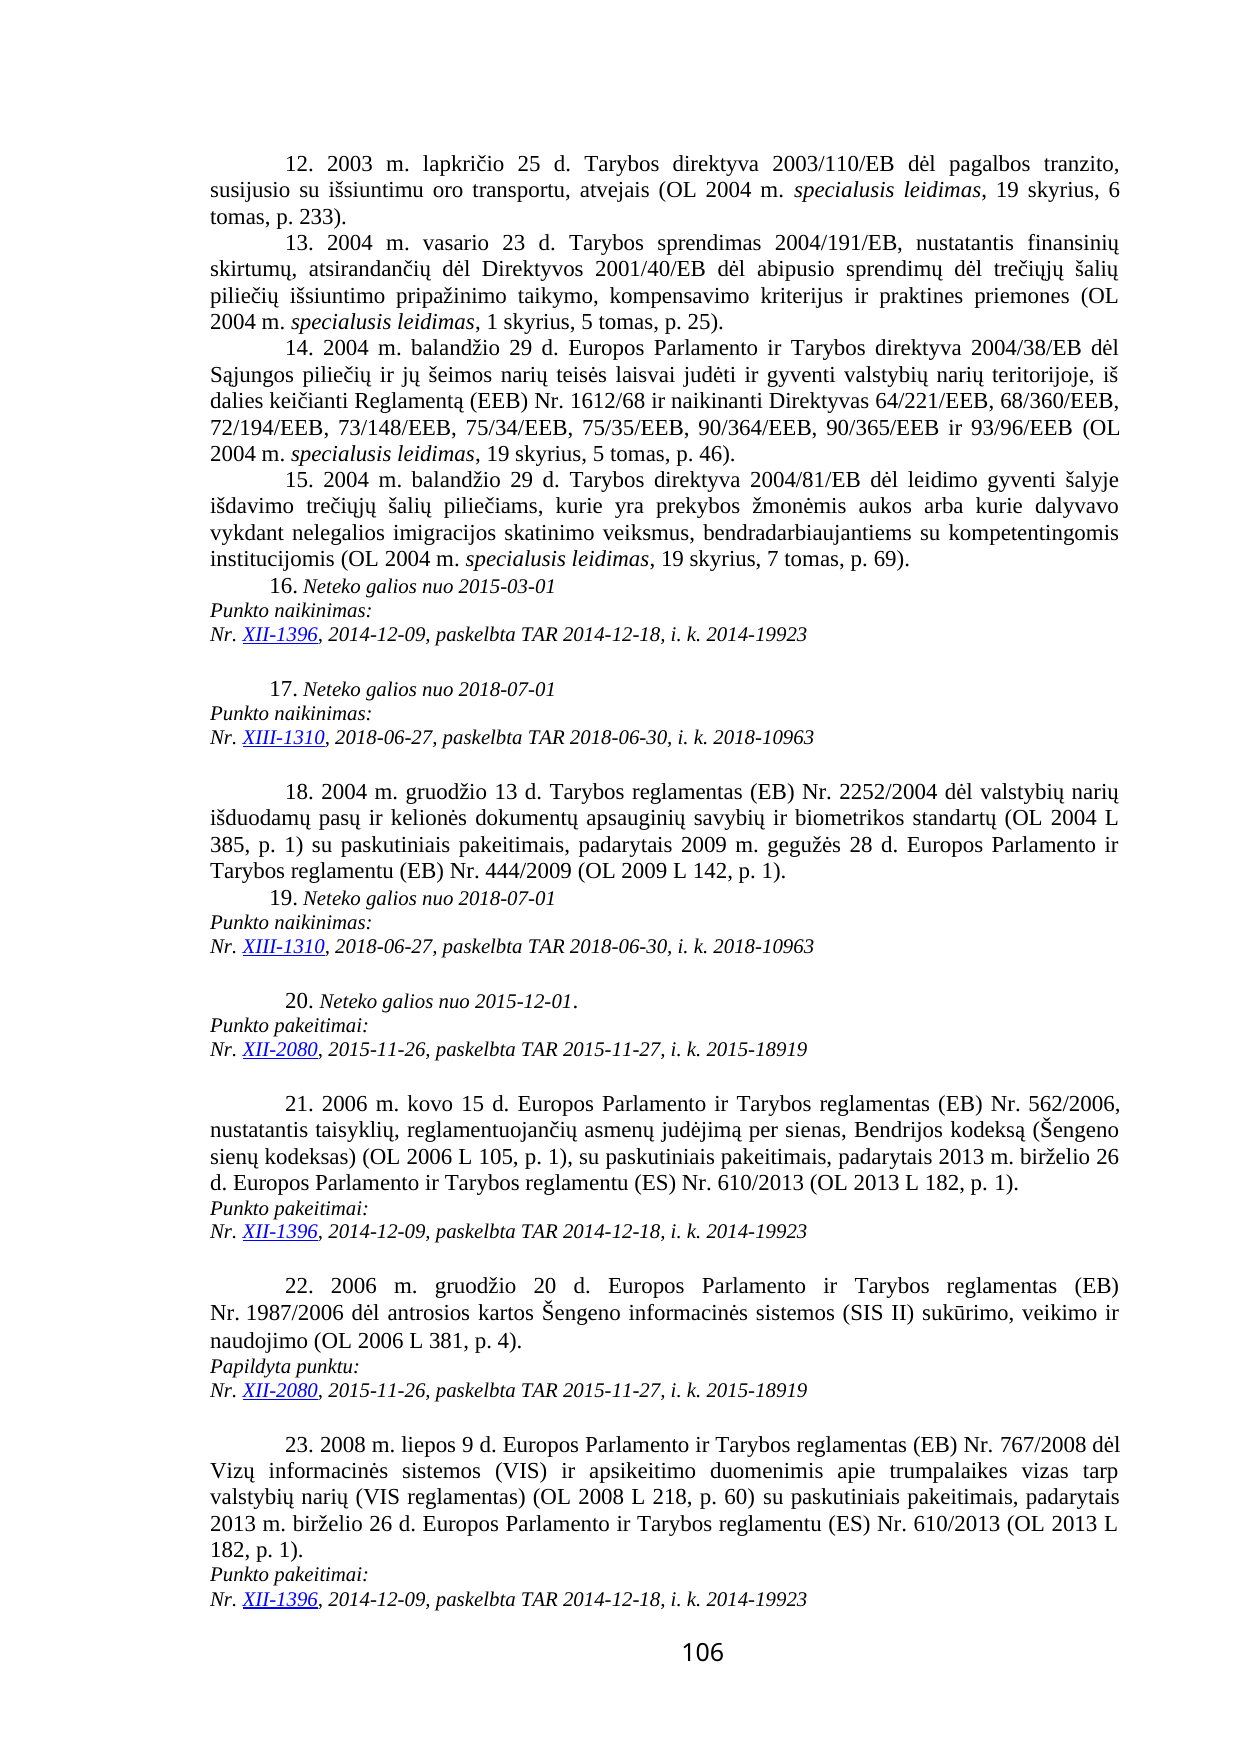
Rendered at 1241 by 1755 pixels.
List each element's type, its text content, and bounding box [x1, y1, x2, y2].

text 21. 2006 m. kovo 15 d. Europos Parlamento ir Tarybos reglamentas (EB) Nr. 562/2006, nustatantis taisyklių, reglamentuojančių asmenų judėjimą per sienas, Bendrijos kodeksą (Šengeno sienų kodeksas) (OL 2006 L 105, p. 1), su paskutiniais pakeitimais, padarytais 2013 m. birželio 26 d. Europos Parlamento ir Tarybos reglamentu (ES) Nr. 610/2013 (OL 2013 L 182, p. 1). [210, 1090, 1120, 1195]
text Punkto pakeitimai: [210, 1562, 1120, 1586]
text Punkto naikinimas: [210, 701, 1120, 725]
text Nr. XIII-1310, 2018-06-27, paskelbta TAR 2018-06-30, i. k. 2018-10963 [210, 934, 1120, 958]
text Punkto naikinimas: [210, 910, 1120, 934]
text 14. 2004 m. balandžio 29 d. Europos Parlamento ir Tarybos direktyva 2004/38/EB dėl Sąjungos piliečių ir jų šeimos narių teisės laisvai judėti ir gyventi valstybių narių teritorijoje, iš dalies keičianti Reglamentą (EEB) Nr. 1612/68 ir naikinanti Direktyvas 64/221/EEB, 68/360/EEB, 72/194/EEB, 73/148/EEB, 75/34/EEB, 75/35/EEB, 90/364/EEB, 90/365/EEB ir 93/96/EEB (OL 2004 m. specialusis leidimas, 19 skyrius, 5 tomas, p. 46). [210, 334, 1120, 466]
text Punkto pakeitimai: [210, 1195, 1120, 1219]
text Punkto naikinimas: [210, 598, 1120, 622]
text 18. 2004 m. gruodžio 13 d. Tarybos reglamentas (EB) Nr. 2252/2004 dėl valstybių narių išduodamų pasų ir kelionės dokumentų apsauginių savybių ir biometrikos standartų (OL 2004 L 385, p. 1) su paskutiniais pakeitimais, padarytais 2009 m. gegužės 28 d. Europos Parlamento ir Tarybos reglamentu (EB) Nr. 444/2009 (OL 2009 L 142, p. 1). [210, 778, 1120, 883]
text Punkto pakeitimai: [210, 1013, 1120, 1037]
text 20. Neteko galios nuo 2015-12-01. [210, 987, 1120, 1013]
text Nr. XII-2080, 2015-11-26, paskelbta TAR 2015-11-27, i. k. 2015-18919 [210, 1378, 1120, 1402]
text 13. 2004 m. vasario 23 d. Tarybos sprendimas 2004/191/EB, nustatantis finansinių skirtumų, atsirandančių dėl Direktyvos 2001/40/EB dėl abipusio sprendimų dėl trečiųjų šalių piliečių išsiuntimo pripažinimo taikymo, kompensavimo kriterijus ir praktines priemones (OL 2004 m. specialusis leidimas, 1 skyrius, 5 tomas, p. 25). [210, 229, 1120, 334]
text Papildyta punktu: [210, 1354, 1120, 1378]
text 22. 2006 m. gruodžio 20 d. Europos Parlamento ir Tarybos reglamentas (EB) Nr. 1987/2006 dėl antrosios kartos Šengeno informacinės sistemos (SIS II) sukūrimo, veikimo ir naudojimo (OL 2006 L 381, p. 4). [210, 1272, 1120, 1354]
text Nr. XII-1396, 2014-12-09, paskelbta TAR 2014-12-18, i. k. 2014-19923 [210, 1586, 1120, 1611]
text 12. 2003 m. lapkričio 25 d. Tarybos direktyva 2003/110/EB dėl pagalbos tranzito, susijusio su išsiuntimu oro transportu, atvejais (OL 2004 m. specialusis leidimas, 19 skyrius, 6 tomas, p. 233). [210, 150, 1120, 229]
text 16. Neteko galios nuo 2015-03-01 [210, 572, 1120, 598]
text Nr. XII-1396, 2014-12-09, paskelbta TAR 2014-12-18, i. k. 2014-19923 [210, 622, 1120, 646]
text Nr. XII-1396, 2014-12-09, paskelbta TAR 2014-12-18, i. k. 2014-19923 [210, 1219, 1120, 1243]
text Nr. XIII-1310, 2018-06-27, paskelbta TAR 2018-06-30, i. k. 2018-10963 [210, 725, 1120, 749]
text Nr. XII-2080, 2015-11-26, paskelbta TAR 2015-11-27, i. k. 2015-18919 [210, 1037, 1120, 1061]
text 15. 2004 m. balandžio 29 d. Tarybos direktyva 2004/81/EB dėl leidimo gyventi šalyje išdavimo trečiųjų šalių piliečiams, kurie yra prekybos žmonėmis aukos arba kurie dalyvavo vykdant nelegalios imigracijos skatinimo veiksmus, bendradarbiaujantiems su kompetentingomis institucijomis (OL 2004 m. specialusis leidimas, 19 skyrius, 7 tomas, p. 69). [210, 466, 1120, 572]
text 19. Neteko galios nuo 2018-07-01 [210, 883, 1120, 910]
text 23. 2008 m. liepos 9 d. Europos Parlamento ir Tarybos reglamentas (EB) Nr. 767/2008 dėl Vizų informacinės sistemos (VIS) ir apsikeitimo duomenimis apie trumpalaikes vizas tarp valstybių narių (VIS reglamentas) (OL 2008 L 218, p. 60) su paskutiniais pakeitimais, padarytais 2013 m. birželio 26 d. Europos Parlamento ir Tarybos reglamentu (ES) Nr. 610/2013 (OL 2013 L 182, p. 1). [210, 1431, 1120, 1562]
text 17. Neteko galios nuo 2018-07-01 [210, 675, 1120, 701]
